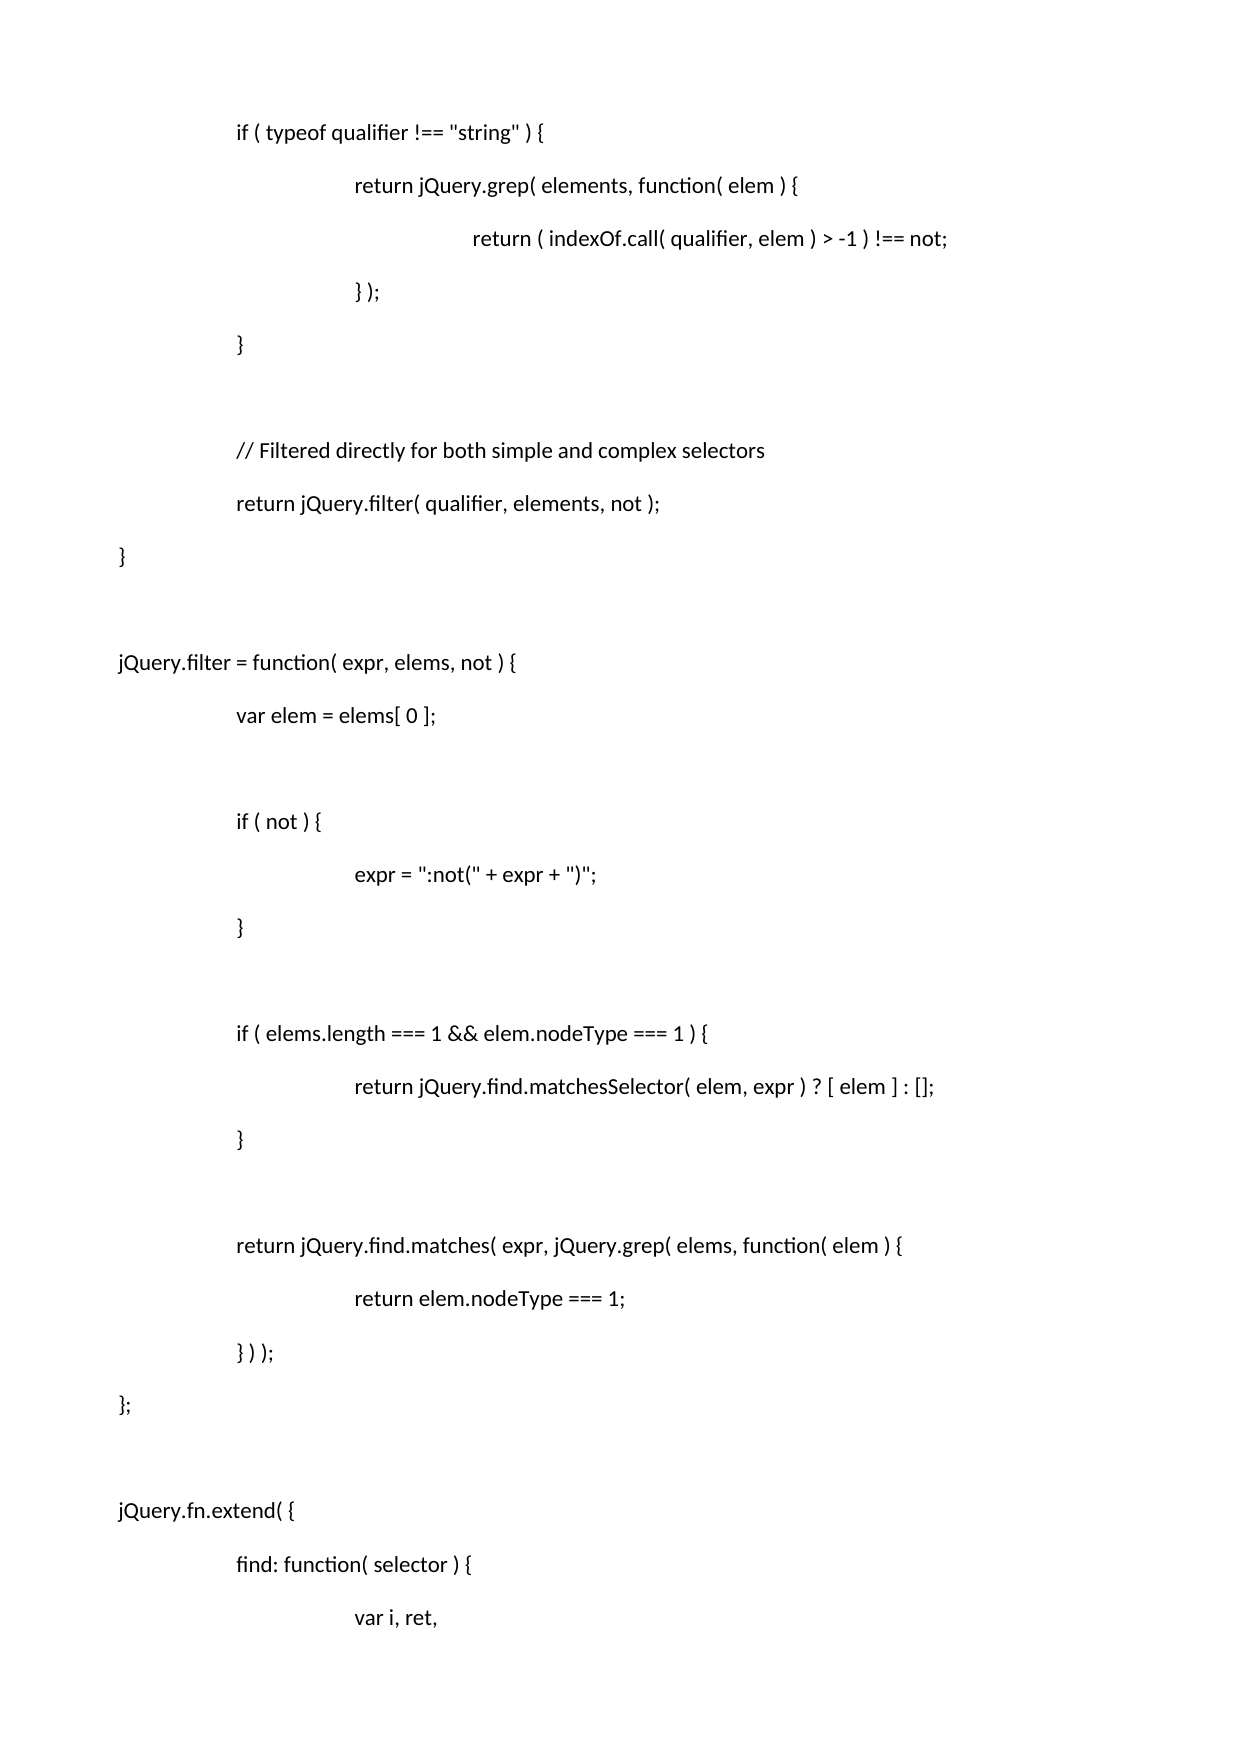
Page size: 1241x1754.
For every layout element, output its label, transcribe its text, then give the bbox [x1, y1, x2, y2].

text }; [118, 1391, 1122, 1419]
text } ); [118, 277, 1122, 305]
text jQuery.fn.extend( { [118, 1497, 1122, 1525]
text } [118, 1126, 1122, 1153]
text } [118, 330, 1122, 358]
text } [118, 913, 1122, 941]
text return elem.nodeType === 1; [118, 1284, 1122, 1313]
text } [118, 542, 1122, 570]
text return jQuery.find.matchesSelector( elem, expr ) ? [ elem ] : []; [118, 1072, 1122, 1101]
text find: function( selector ) { [118, 1550, 1122, 1578]
text jQuery.filter = function( expr, elems, not ) { [118, 648, 1122, 676]
text return jQuery.filter( qualifier, elements, not ); [118, 489, 1122, 517]
text } ) ); [118, 1338, 1122, 1366]
text return ( indexOf.call( qualifier, elem ) > -1 ) !== not; [118, 224, 1122, 252]
text if ( typeof qualifier !== "string" ) { [118, 118, 1122, 146]
text var i, ret, [118, 1603, 1122, 1631]
text // Filtered directly for both simple and complex selectors [118, 436, 1122, 464]
text return jQuery.grep( elements, function( elem ) { [118, 171, 1122, 199]
text var elem = elems[ 0 ]; [118, 701, 1122, 729]
text if ( elems.length === 1 && elem.nodeType === 1 ) { [118, 1019, 1122, 1047]
text if ( not ) { [118, 807, 1122, 835]
text return jQuery.find.matches( expr, jQuery.grep( elems, function( elem ) { [118, 1232, 1122, 1259]
text expr = ":not(" + expr + ")"; [118, 860, 1122, 888]
